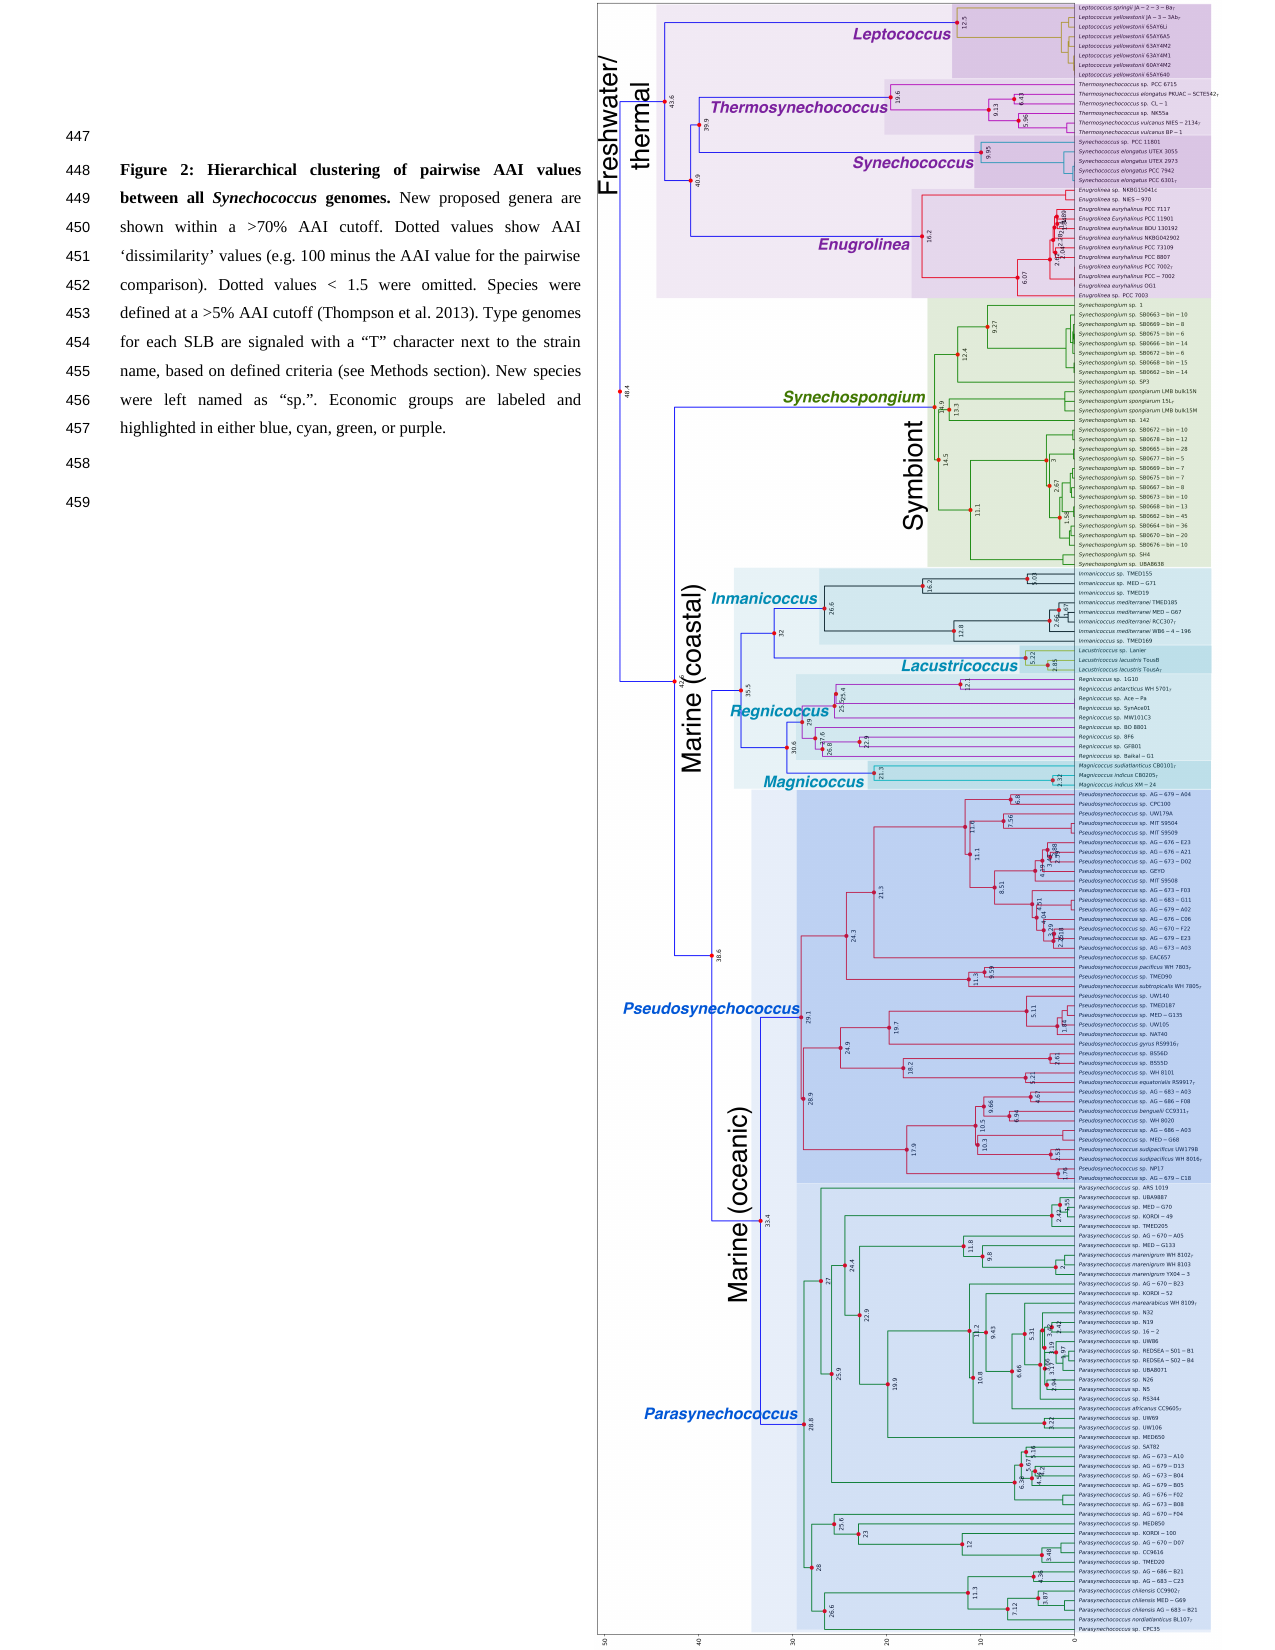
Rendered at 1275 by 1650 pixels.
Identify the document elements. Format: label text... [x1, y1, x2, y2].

text Figure 2: Hierarchical clustering of pairwise AAI values between all Synechococcus genomes. New proposed genera are shown within a >70% AAI cutoff. Dotted values show AAI ‘dissimilarity’ values (e.g. 100 minus the AAI value for the pairwise comparison). Dotted values < 1.5 were omitted. Species were defined at a >5% AAI cutoff (Thompson et al. 2013). Type genomes for each SLB are signaled with a “T” character next to the strain name, based on defined criteria (see Methods section). New species were left named as “sp.”. Economic groups are labeled and highlighted in either blue, cyan, green, or purple. [120, 159, 581, 437]
